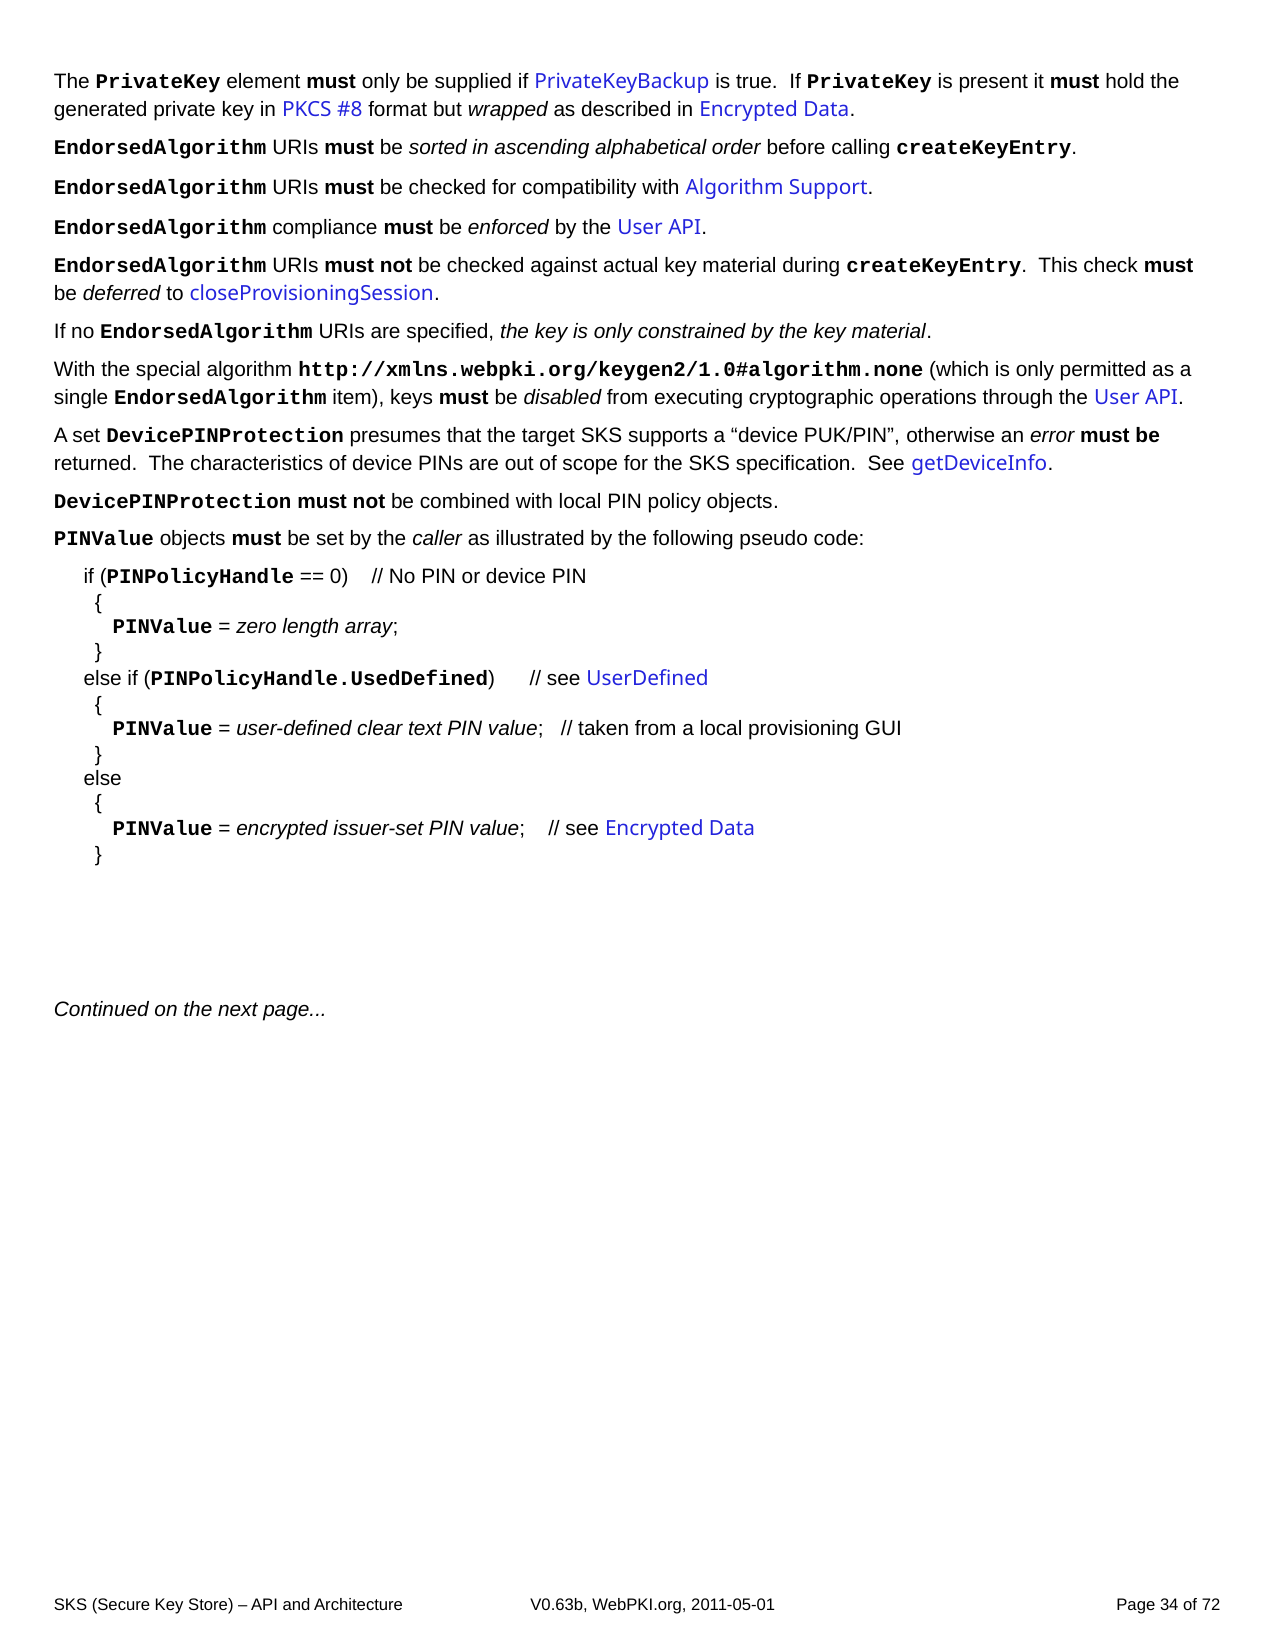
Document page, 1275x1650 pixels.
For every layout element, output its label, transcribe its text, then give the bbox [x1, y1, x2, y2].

text PINValue = encrypted issuer-set PIN value; // see Encrypted Data [83, 813, 1221, 842]
text } [83, 842, 1221, 866]
text EndorsedAlgorithm compliance must be enforced by the User API. [54, 212, 1221, 241]
text } [83, 639, 1221, 663]
text DevicePINProtection must not be combined with local PIN policy objects. [54, 488, 1221, 514]
text With the special algorithm http://xmlns.webpki.org/keygen2/1.0#algorithm.none (which is only permitted as a single EndorsedAlgorithm item), keys must be disabled from executing cryptographic operations through the User API. [54, 356, 1221, 411]
text Continued on the next page... [54, 973, 1221, 1021]
text { [83, 789, 1221, 813]
text PINValue = user-defined clear text PIN value; // taken from a local provisioning GUI [83, 716, 1221, 742]
text else [83, 766, 1221, 789]
text EndorsedAlgorithm URIs must be checked for compatibility with Algorithm Support. [54, 172, 1221, 201]
text EndorsedAlgorithm URIs must not be checked against actual key material during createKeyEntry. This check must be deferred to closeProvisioningSession. [54, 253, 1221, 307]
text } [83, 742, 1221, 766]
text PINValue = zero length array; [83, 613, 1221, 639]
text The PrivateKey element must only be supplied if PrivateKeyBackup is true. If PrivateKey is present it must hold the generated private key in PKCS #8 format but wrapped as described in Encrypted Data. [54, 66, 1221, 123]
text { [83, 589, 1221, 613]
text EndorsedAlgorithm URIs must be sorted in ascending alphabetical order before calling createKeyEntry. [54, 134, 1221, 160]
text else if (PINPolicyHandle.UsedDefined) // see UserDefined [83, 663, 1221, 692]
text if (PINPolicyHandle == 0) // No PIN or device PIN [83, 564, 1221, 589]
text PINValue objects must be set by the caller as illustrated by the following pseudo code: [54, 526, 1221, 552]
text A set DevicePINProtection presumes that the target SKS supports a “device PUK/PIN”, otherwise an error must be returned. The characteristics of device PINs are out of scope for the SKS specification. See getDeviceInfo. [54, 422, 1221, 477]
text If no EndorsedAlgorithm URIs are specified, the key is only constrained by the key material. [54, 319, 1221, 344]
text { [83, 692, 1221, 716]
